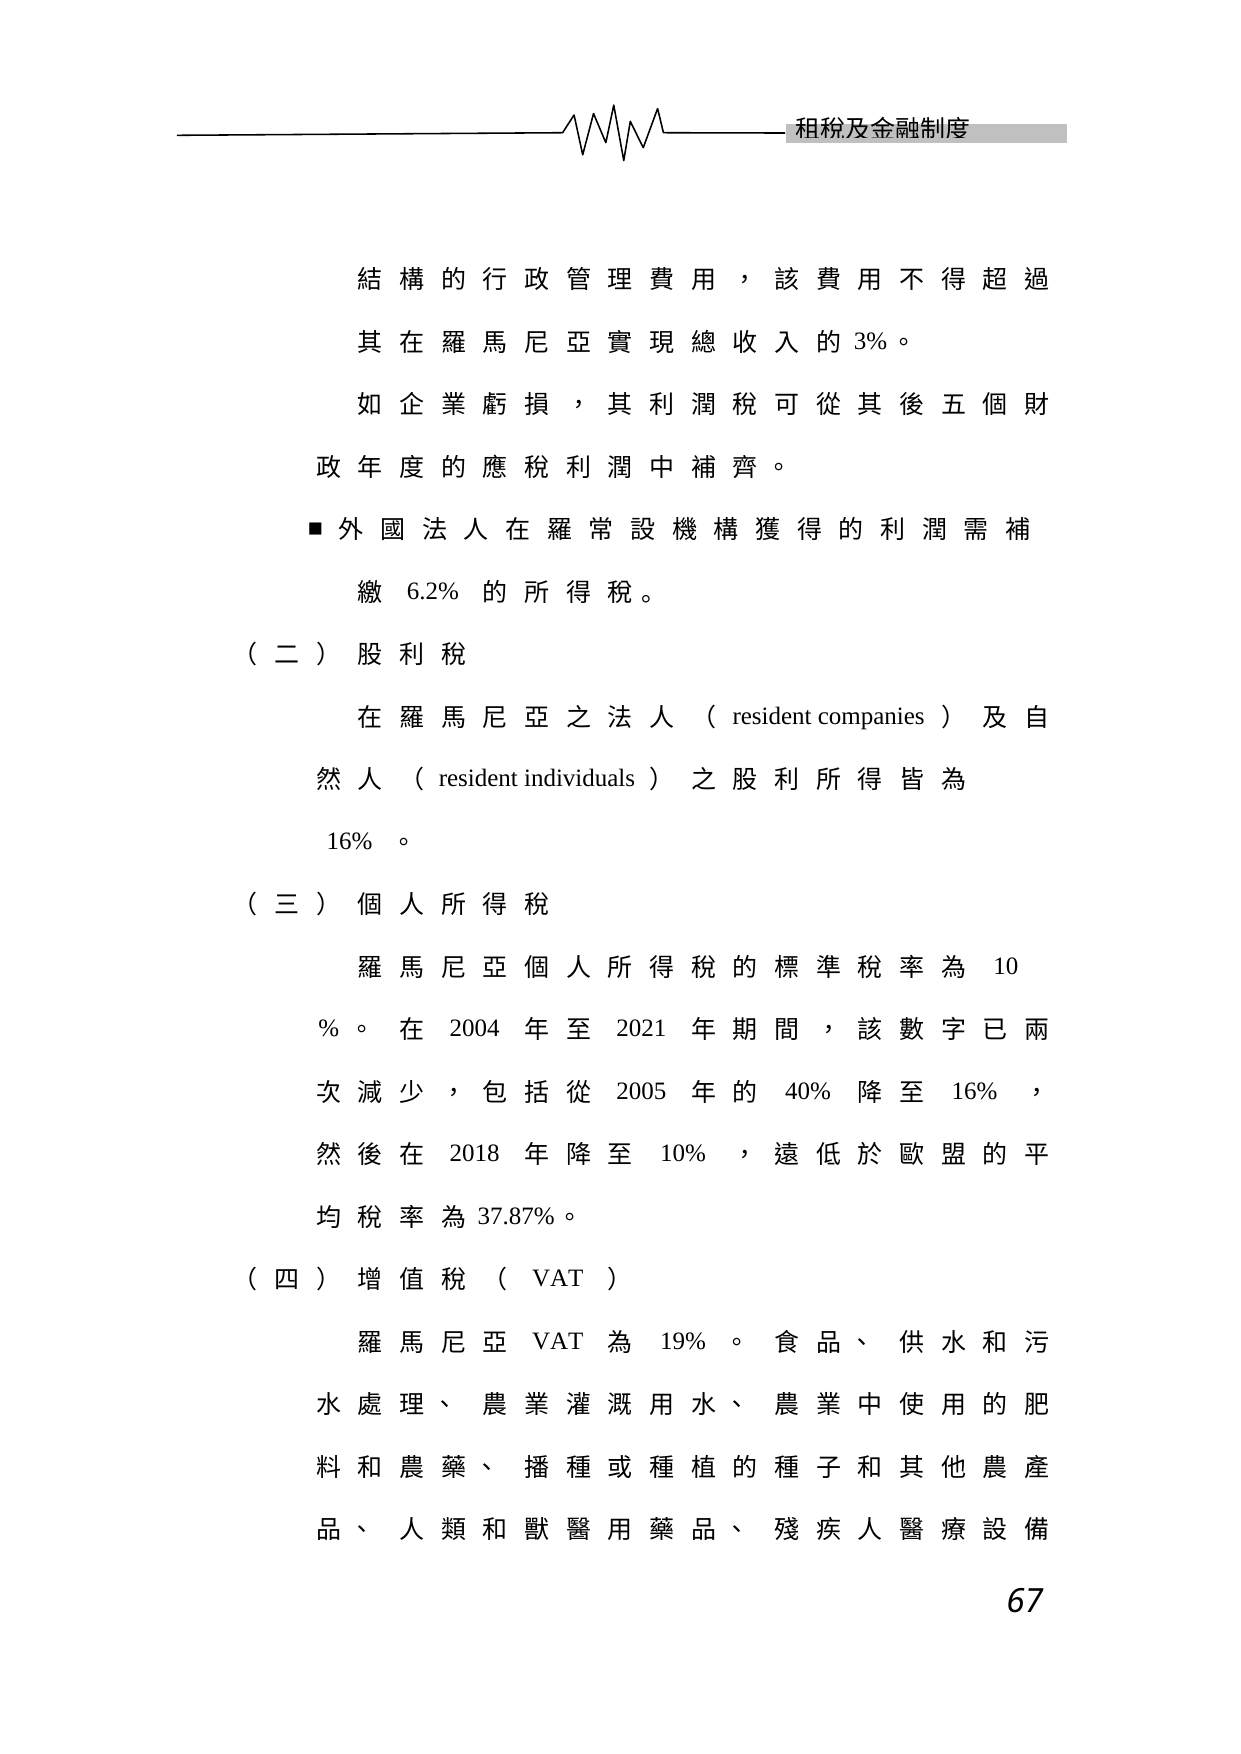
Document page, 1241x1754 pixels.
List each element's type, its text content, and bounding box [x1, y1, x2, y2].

text 在羅馬尼亞之法人（resident companies）及自然人（resident individuals）之股利所得皆為16%。 [281, 674, 1058, 861]
text ■ 外國法人在羅常設機構獲得的利潤需補繳6.2%的所得稅。 [281, 486, 1058, 611]
text 結構的行政管理費用，該費用不得超過其在羅馬尼亞實現總收入的3%。 [281, 236, 1058, 361]
text 羅馬尼亞VAT為19%。食品、供水和污水處理、農業灌溉用水、農業中使用的肥料和農藥、播種或種植的種子和其他農產品、人類和獸醫用藥品、殘疾人醫療設備 [281, 1299, 1058, 1549]
text 如企業虧損，其利潤稅可從其後五個財政年度的應稅利潤中補齊。 [281, 361, 1058, 486]
text （二）股利稅 [207, 611, 1058, 674]
text （三）個人所得稅 [207, 861, 1058, 924]
text 羅馬尼亞個人所得稅的標準稅率為10%。在2004年至2021年期間，該數字已兩次減少，包括從2005年的40%降至16%，然後在2018年降至10%，遠低於歐盟的平均稅率為37.87%。 [281, 924, 1058, 1236]
text （四）增值稅（VAT） [207, 1236, 1058, 1299]
